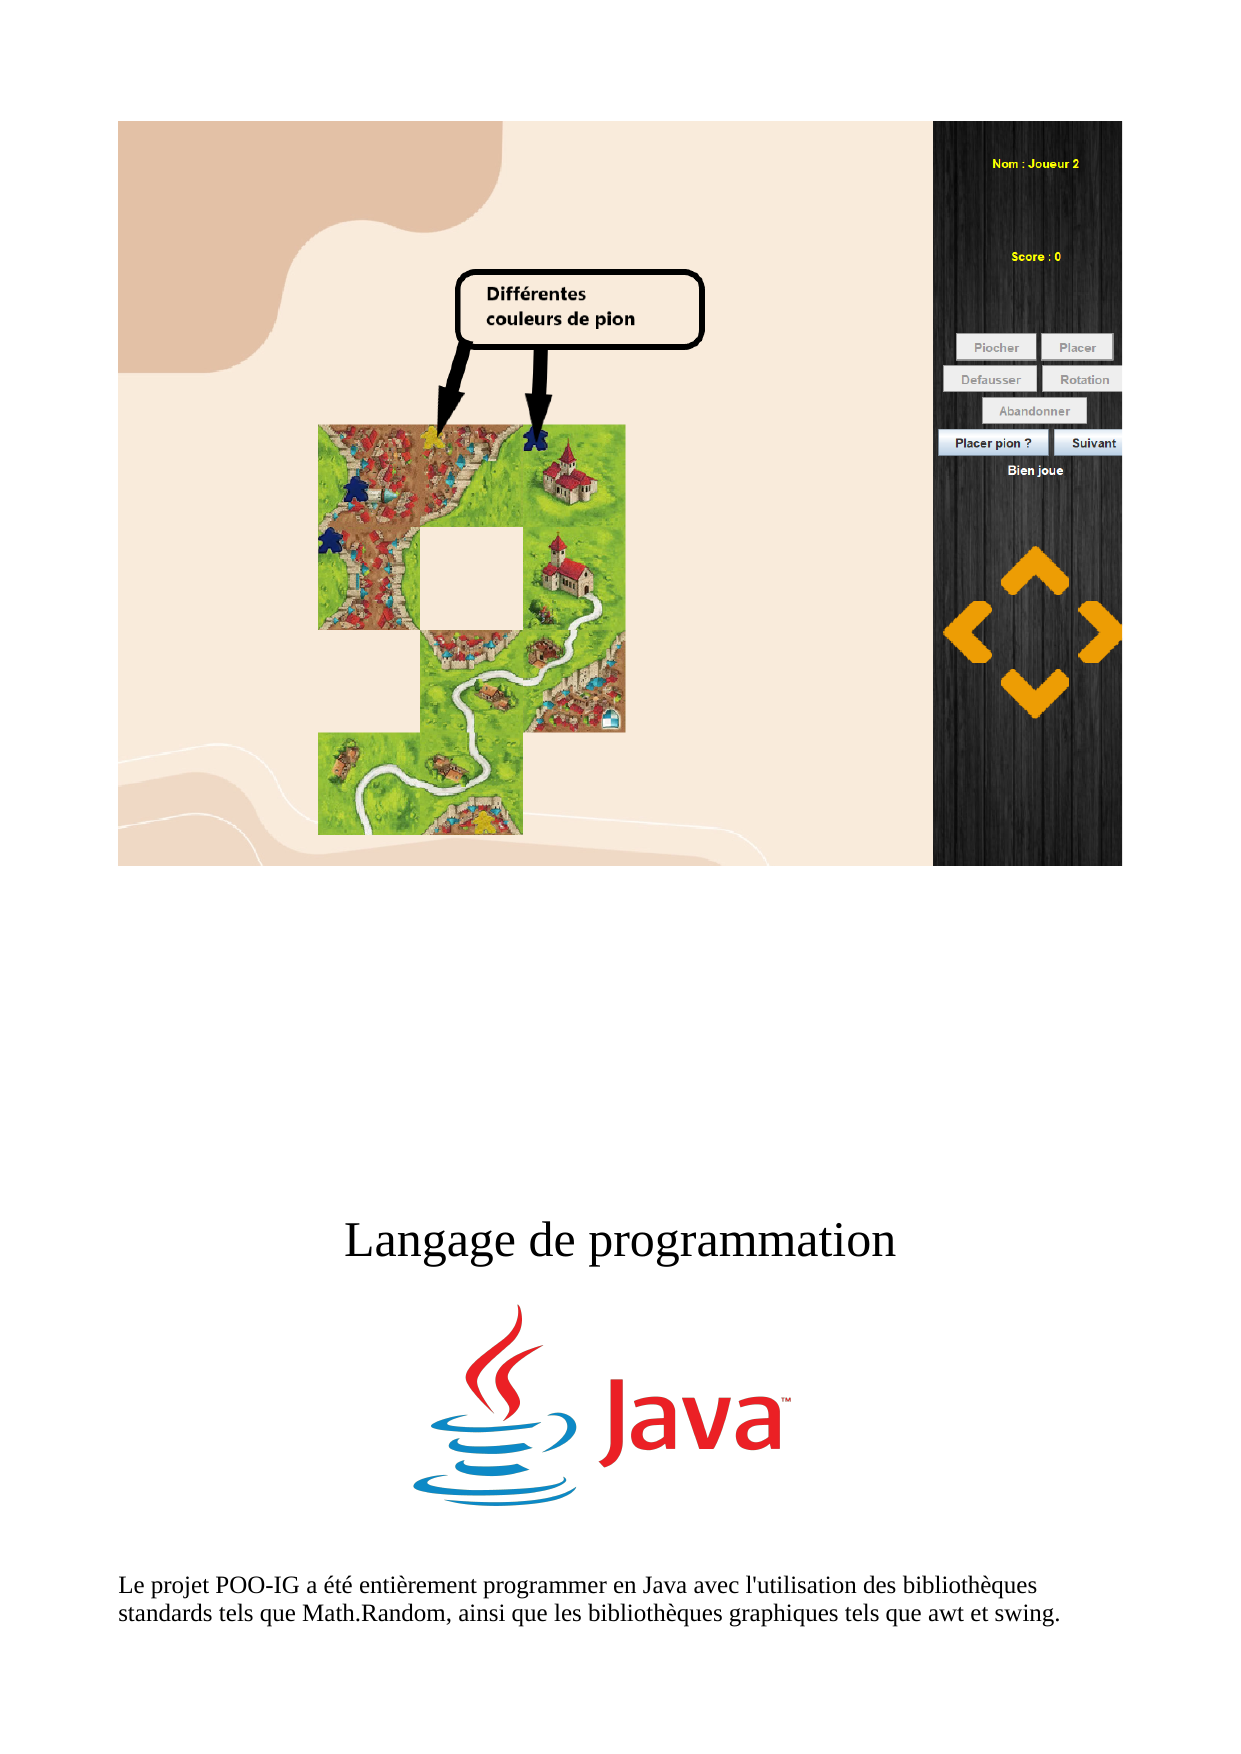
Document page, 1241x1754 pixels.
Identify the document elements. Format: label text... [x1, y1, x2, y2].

text Le projet POO-IG a été entièrement programmer en Java avec l'utilisation des bibliothèques standards tels que Math.Random, ainsi que les bibliothèques graphiques tels que awt et swing. [118, 1570, 1122, 1627]
text Langage de programmation [118, 1210, 1122, 1268]
picture [390, 1294, 813, 1513]
picture [118, 121, 1123, 866]
